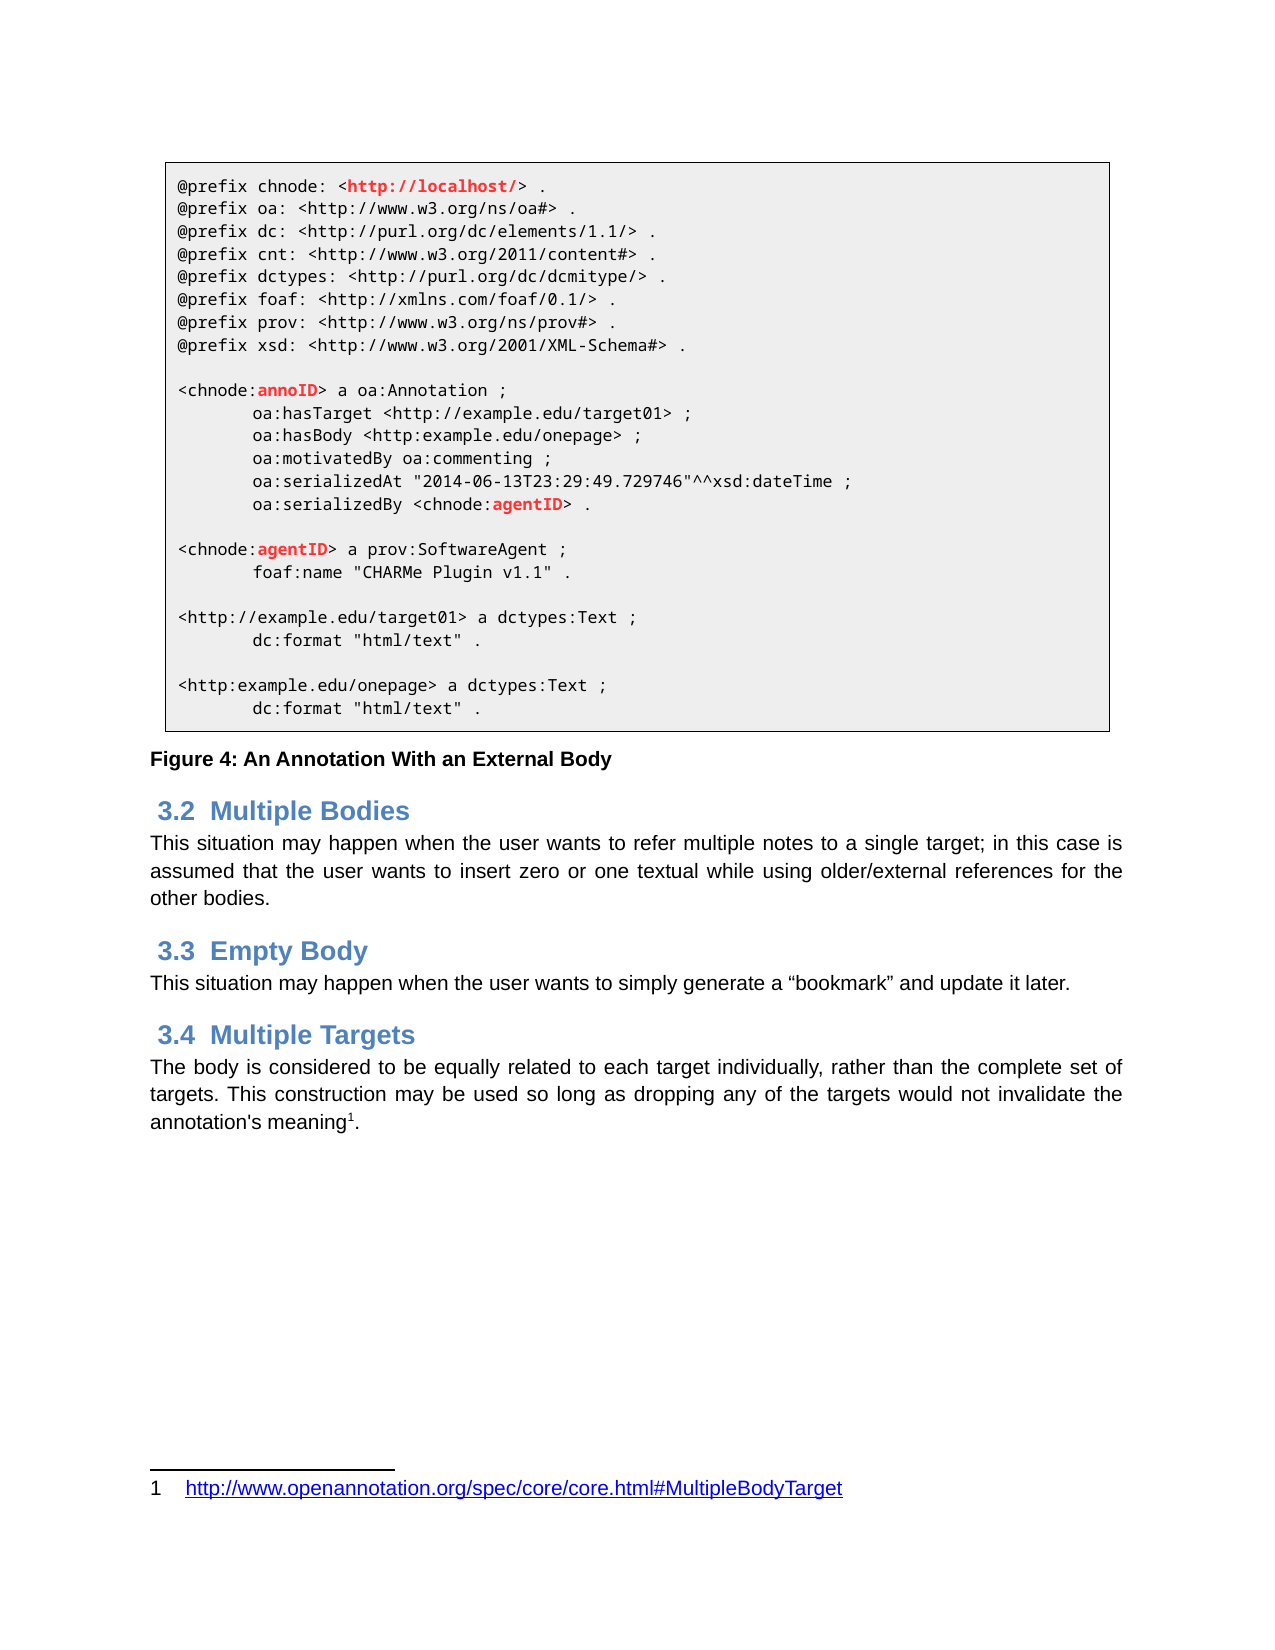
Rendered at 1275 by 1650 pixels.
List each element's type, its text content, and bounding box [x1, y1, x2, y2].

text foaf:name "CHARMe Plugin v1.1" . [177, 560, 1098, 583]
text @prefix xsd: <http://www.w3.org/2001/XML-Schema#> . [177, 333, 1098, 356]
text @prefix chnode: <http://localhost/> . [177, 174, 1098, 197]
text dc:format "html/text" . [177, 696, 1098, 719]
text @prefix foaf: <http://xmlns.com/foaf/0.1/> . [177, 288, 1098, 310]
text http://www.openannotation.org/spec/core/core.html#MultipleBodyTarget [150, 1476, 1125, 1500]
text @prefix oa: <http://www.w3.org/ns/oa#> . [177, 197, 1098, 219]
text oa:hasTarget <http://example.edu/target01> ; [177, 401, 1098, 424]
text <chnode:agentID> a prov:SoftwareAgent ; [177, 537, 1067, 560]
text dc:format "html/text" . [177, 628, 1098, 651]
text oa:serializedBy <chnode:agentID> . [177, 492, 1067, 515]
text @prefix cnt: <http://www.w3.org/2011/content#> . [177, 242, 1098, 265]
text @prefix dc: <http://purl.org/dc/elements/1.1/> . [177, 219, 1098, 242]
subtitle Multiple Targets [150, 1019, 1125, 1050]
subtitle Empty body [150, 934, 1125, 966]
text oa:serializedAt "2014-06-13T23:29:49.729746"^^xsd:dateTime ; [177, 469, 1067, 492]
subtitle Multiple bodies [150, 795, 1125, 826]
text <chnode:annoID> a oa:Annotation ; [177, 378, 1098, 401]
text The body is considered to be equally related to each target individually, rather than the complete set of targets. This construction may be used so long as dropping any of the targets would not invalidate the annotation's meaning. [150, 1055, 1125, 1134]
text Figure 4: An Annotation With an External Body [150, 150, 1125, 771]
text This situation may happen when the user wants to refer multiple notes to a single target; in this case is assumed that the user wants to insert zero or one textual while using older/external references for the other bodies. [150, 831, 1125, 910]
text oa:motivatedBy oa:commenting ; [177, 447, 1098, 469]
text <http://example.edu/target01> a dctypes:Text ; [177, 606, 1098, 628]
text oa:hasBody <http:example.edu/onepage> ; [177, 424, 1098, 447]
text This situation may happen when the user wants to simply generate a “bookmark” and update it later. [150, 970, 1125, 994]
text @prefix dctypes: <http://purl.org/dc/dcmitype/> . [177, 265, 1098, 288]
text <http:example.edu/onepage> a dctypes:Text ; [177, 674, 1098, 696]
text @prefix prov: <http://www.w3.org/ns/prov#> . [177, 310, 1098, 333]
